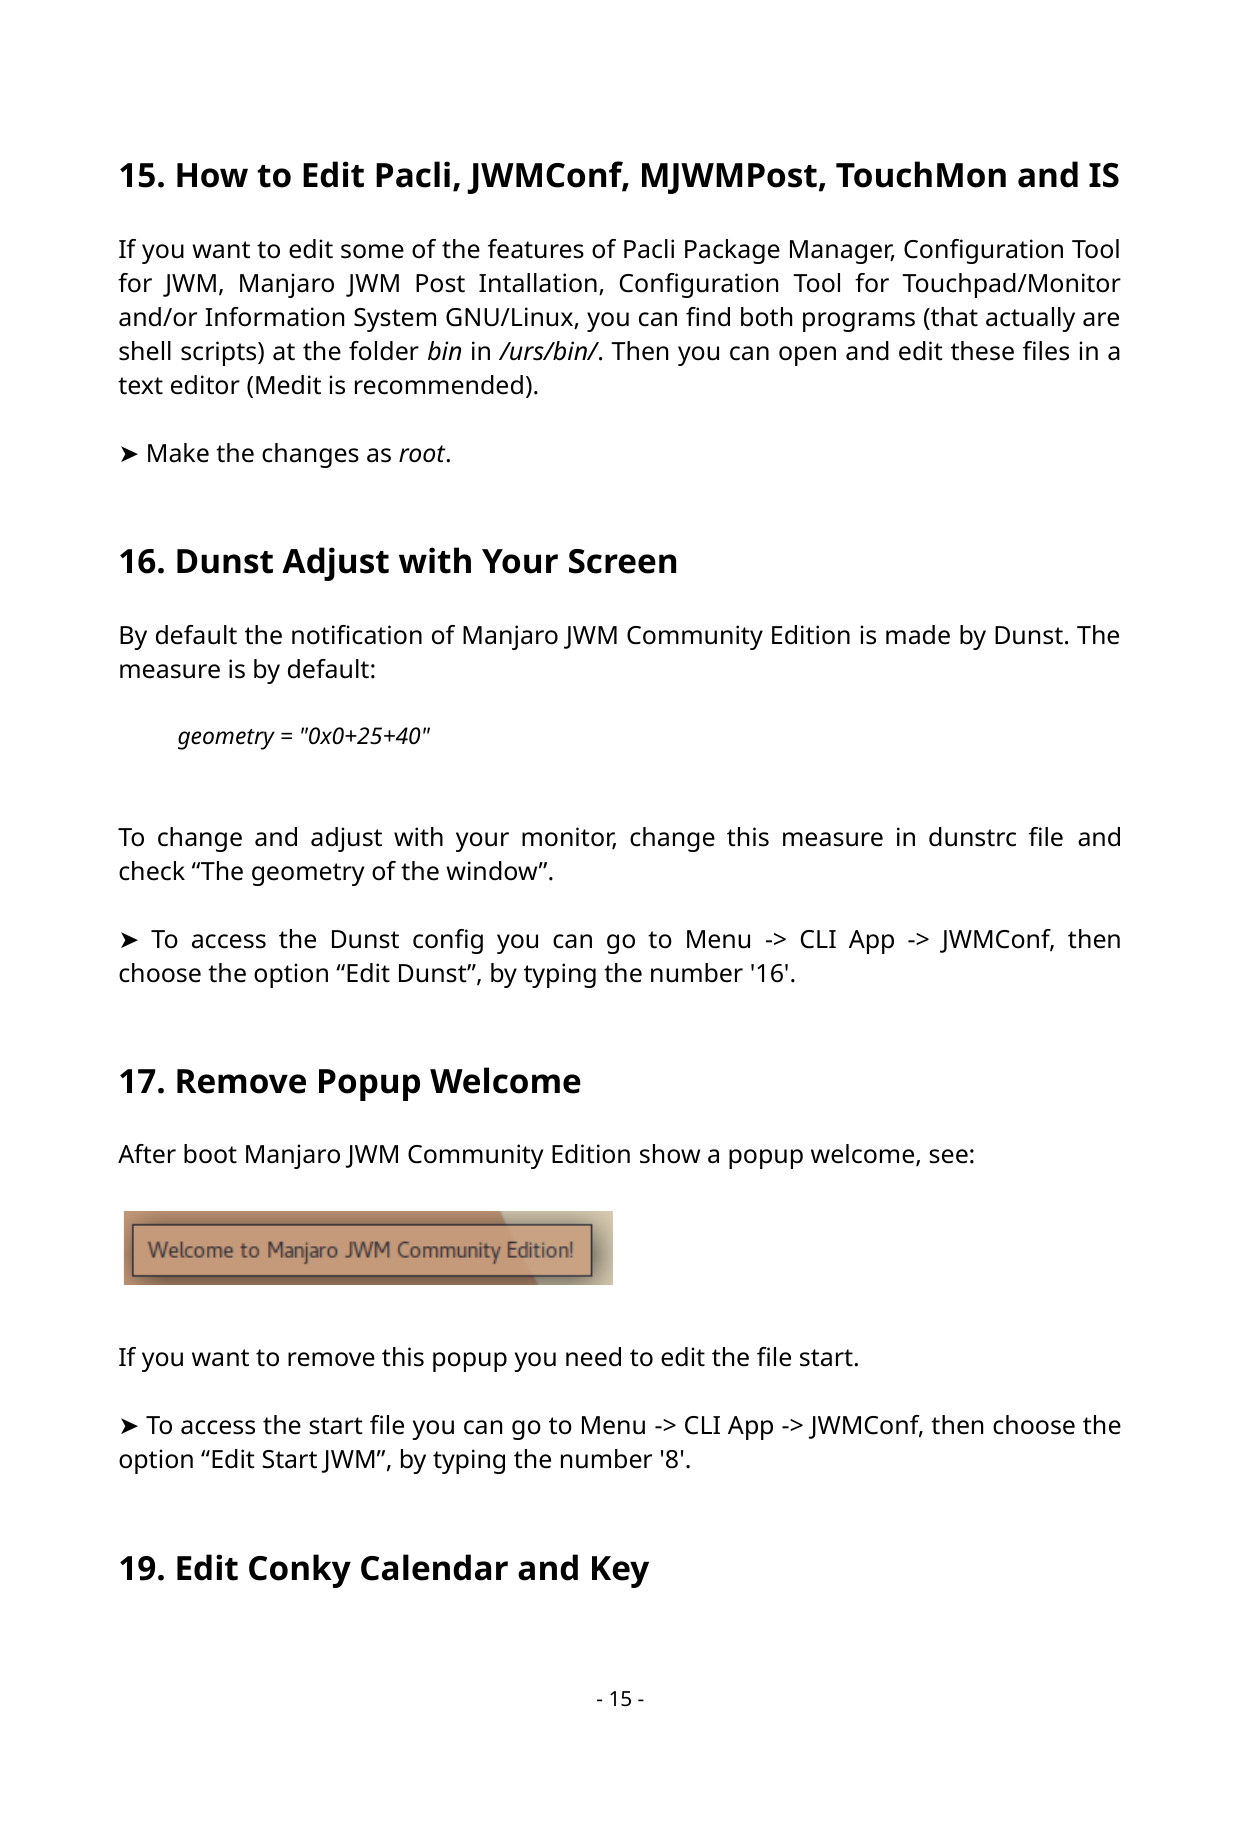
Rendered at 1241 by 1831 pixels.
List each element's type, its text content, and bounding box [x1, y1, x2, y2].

text After boot Manjaro JWM Community Edition show a popup welcome, see: [118, 1137, 1122, 1171]
text ➤ Make the changes as root. [118, 436, 1122, 470]
text To change and adjust with your monitor, change this measure in dunstrc file and check “The geometry of the window”. [118, 819, 1122, 887]
text geometry = "0x0+25+40" [177, 720, 1122, 751]
subtitle 15. How to Edit Pacli, JWMConf, MJWMPost, TouchMon and IS [118, 152, 1122, 198]
text If you want to remove this popup you need to edit the file start. [118, 1306, 1122, 1374]
picture [123, 1211, 613, 1285]
subtitle 17. Remove Popup Welcome [118, 1058, 1122, 1103]
text By default the notification of Manjaro JWM Community Edition is made by Dunst. The measure is by default: [118, 618, 1122, 686]
text ➤ To access the Dunst config you can go to Menu -> CLI App -> JWMConf, then choose the option “Edit Dunst”, by typing the number '16'. [118, 921, 1122, 989]
table_header [118, 1205, 1122, 1306]
text If you want to edit some of the features of Pacli Package Manager, Configuration Tool for JWM, Manjaro JWM Post Intallation, Configuration Tool for Touchpad/Monitor and/or Information System GNU/Linux, you can find both programs (that actually are shell scripts) at the folder bin in /urs/bin/. Then you can open and edit these files in a text editor (Medit is recommended). [118, 232, 1122, 402]
subtitle 19. Edit Conky Calendar and Key [118, 1544, 1122, 1590]
text ➤ To access the start file you can go to Menu -> CLI App -> JWMConf, then choose the option “Edit Start JWM”, by typing the number '8'. [118, 1408, 1122, 1476]
subtitle 16. Dunst Adjust with Your Screen [118, 538, 1122, 584]
